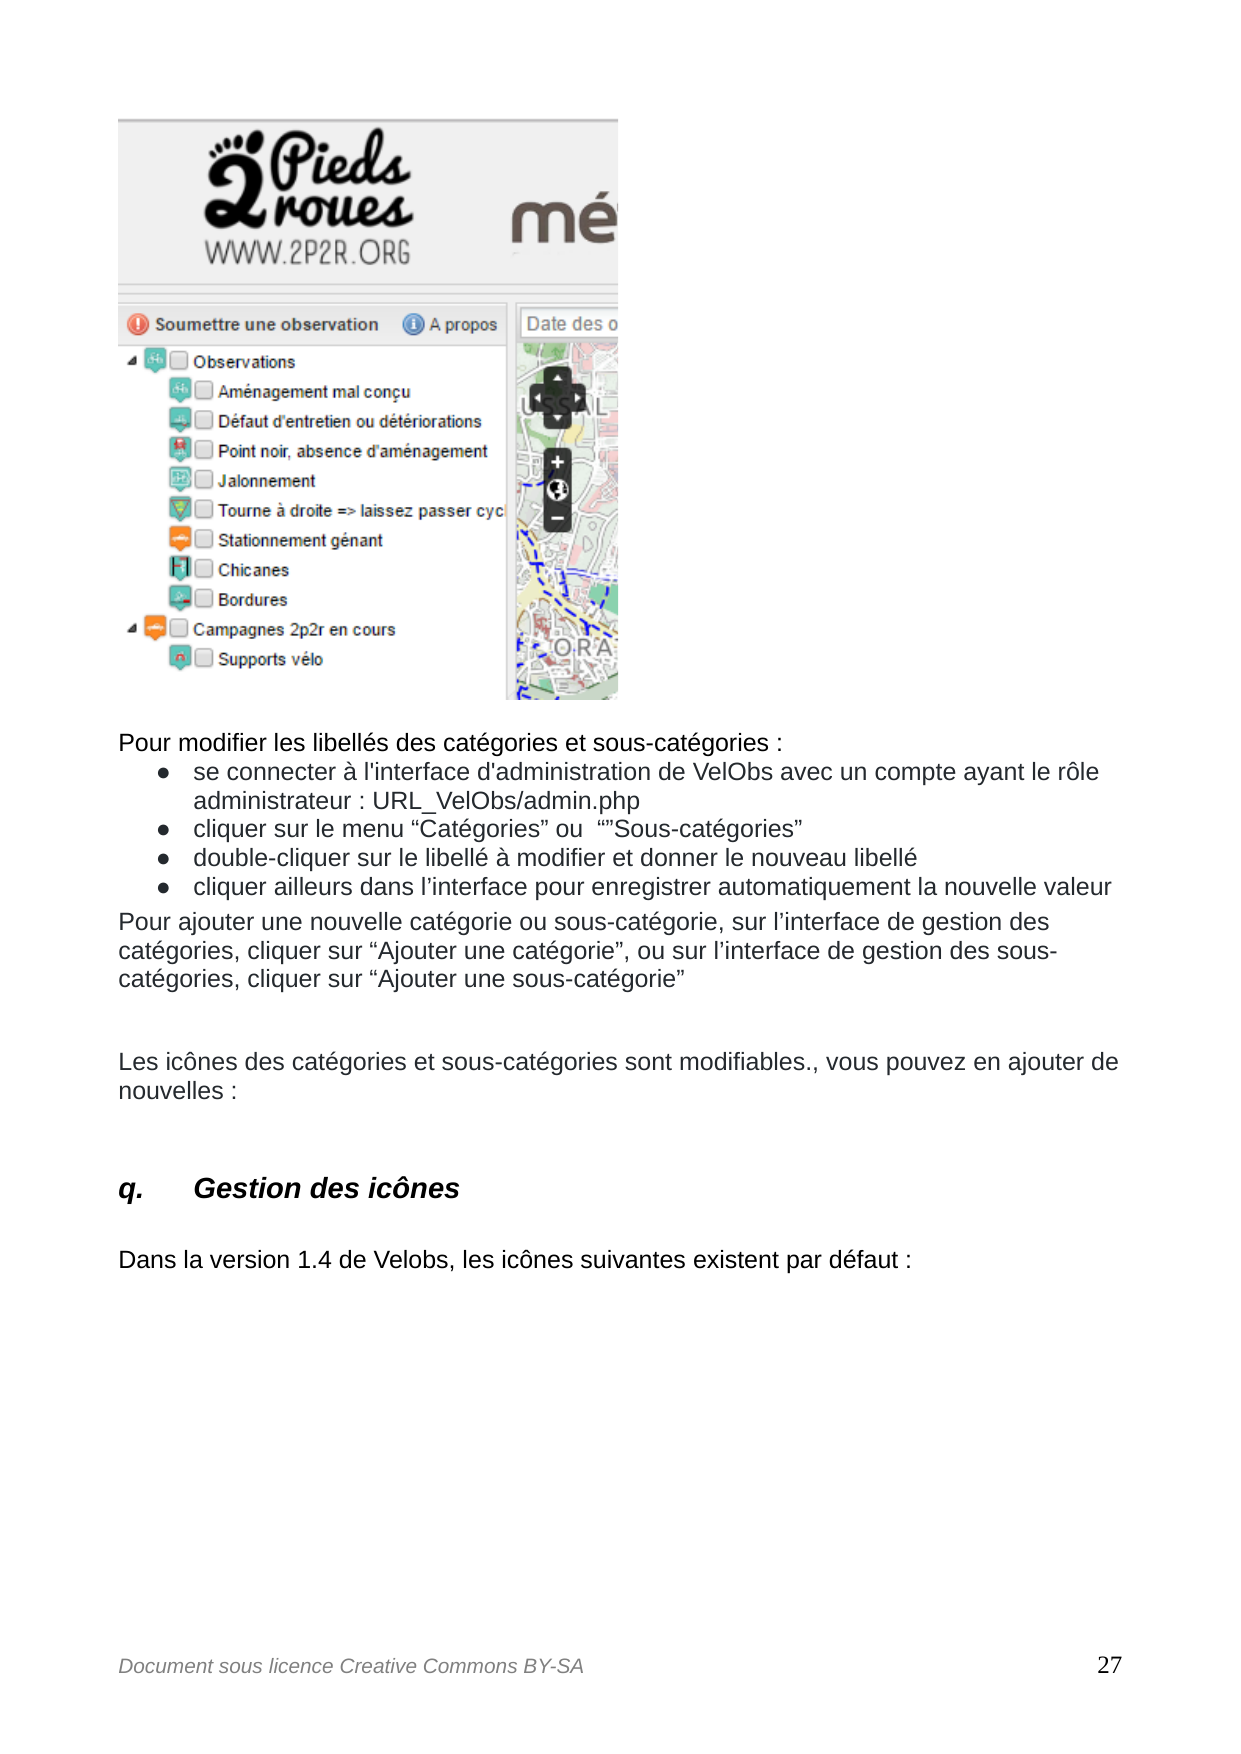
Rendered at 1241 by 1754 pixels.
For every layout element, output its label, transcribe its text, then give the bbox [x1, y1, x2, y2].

picture [118, 118, 619, 700]
list se connecter à l'interface d'administration de VelObs avec un compte ayant le rôle administrateur : URL_VelObs/admin.php [156, 757, 1122, 814]
text Dans la version 1.4 de Velobs, les icônes suivantes existent par défaut : [118, 1245, 1122, 1274]
text Pour modifier les libellés des catégories et sous-catégories : [118, 728, 1122, 757]
list cliquer ailleurs dans l’interface pour enregistrer automatiquement la nouvelle valeur [156, 872, 1122, 901]
list cliquer sur le menu “Catégories” ou “”Sous-catégories” [156, 814, 1122, 843]
text Pour ajouter une nouvelle catégorie ou sous-catégorie, sur l’interface de gestion des catégories, cliquer sur “Ajouter une catégorie”, ou sur l’interface de gestion des sous-catégories, cliquer sur “Ajouter une sous-catégorie” [118, 907, 1122, 993]
subtitle Gestion des icônes [118, 1171, 1122, 1204]
list double-cliquer sur le libellé à modifier et donner le nouveau libellé [156, 843, 1122, 872]
text Les icônes des catégories et sous-catégories sont modifiables., vous pouvez en ajouter de nouvelles : [118, 1047, 1122, 1104]
